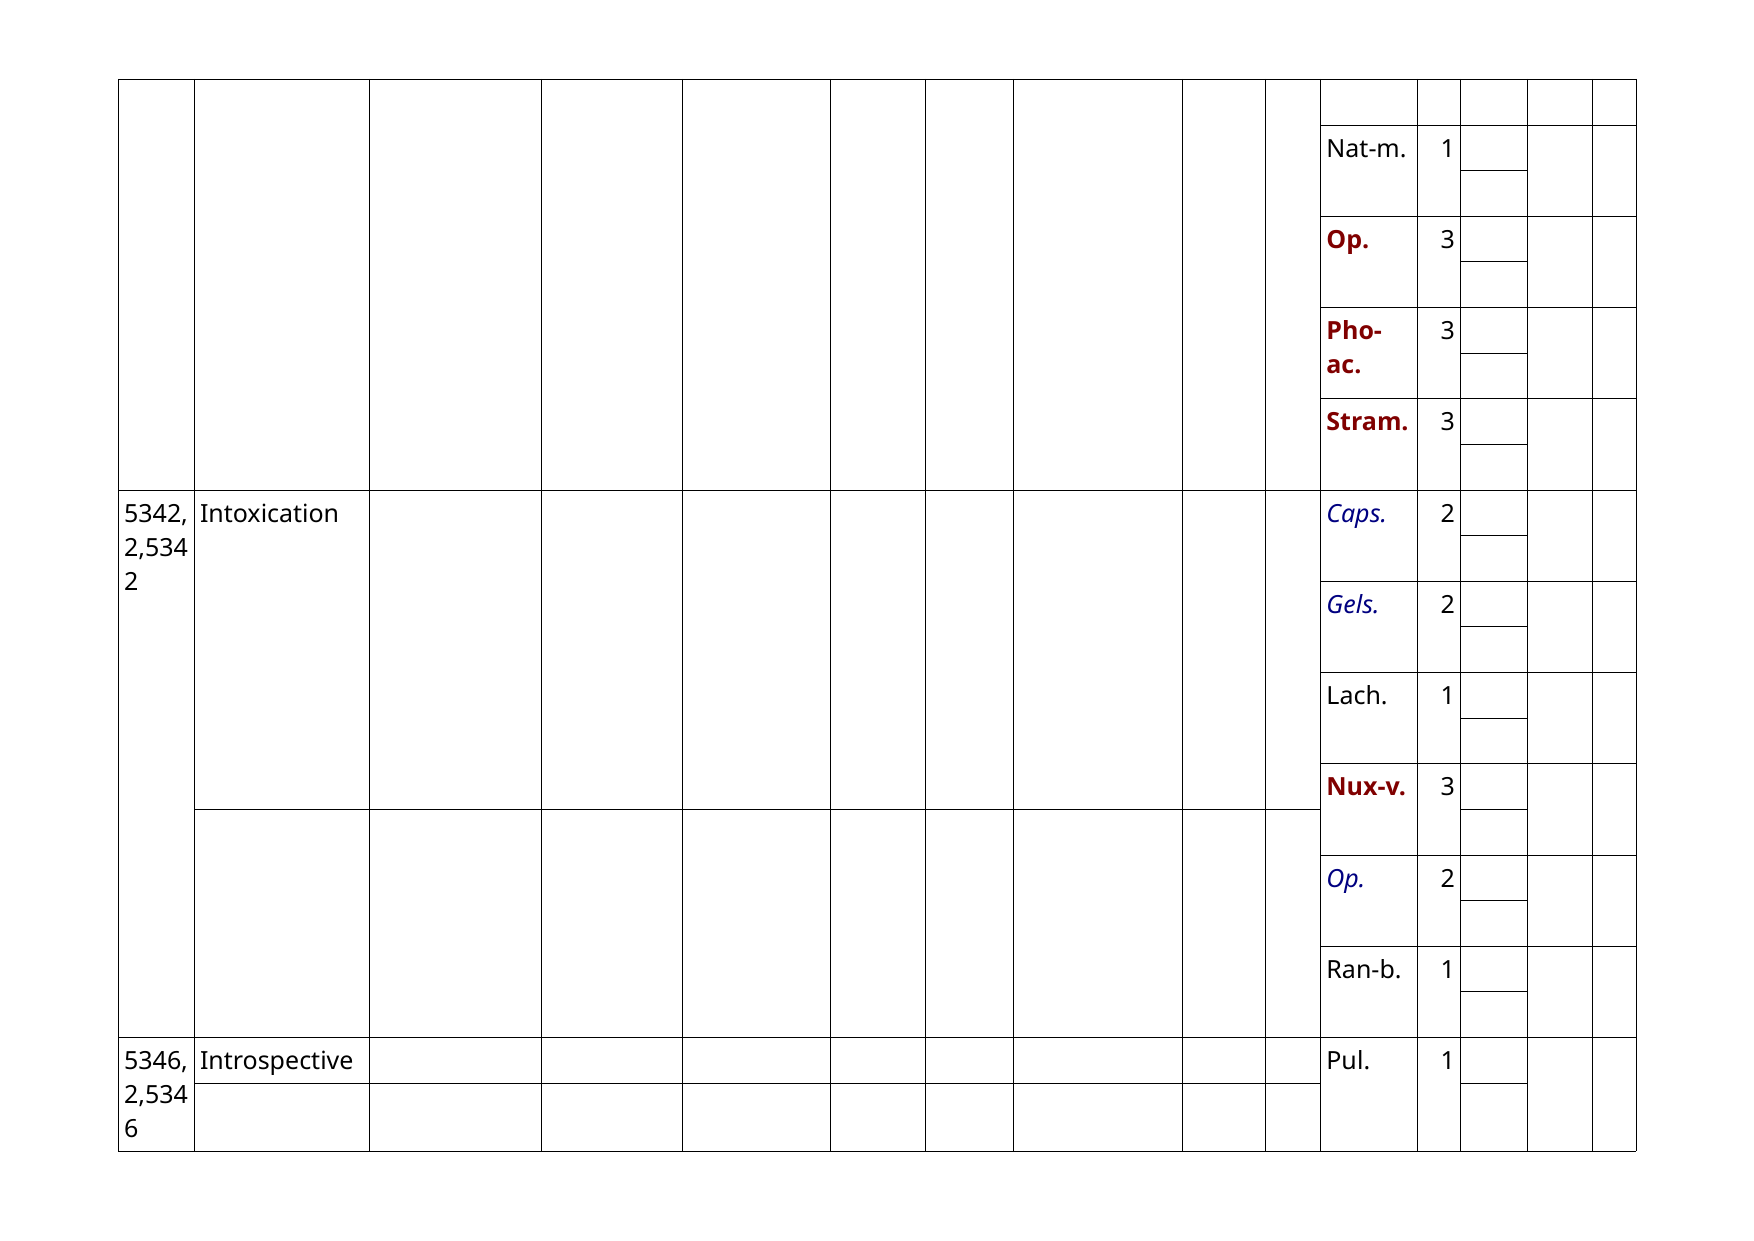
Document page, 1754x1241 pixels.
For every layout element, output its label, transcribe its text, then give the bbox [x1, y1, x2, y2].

table_cell [1183, 491, 1265, 809]
table_cell [1461, 262, 1527, 307]
table_cell 3 [1418, 217, 1460, 307]
table_cell [1528, 80, 1592, 124]
table_cell [1461, 627, 1527, 672]
table_cell [1014, 810, 1182, 1037]
table_cell [195, 1084, 369, 1151]
table_cell [370, 1038, 541, 1083]
table_cell [1461, 719, 1527, 763]
table_cell [831, 1084, 925, 1151]
table_cell [1528, 1038, 1592, 1151]
table_cell [1266, 80, 1320, 489]
table_cell [1461, 947, 1527, 991]
table_cell 1 [1418, 673, 1460, 763]
table_cell Pul. [1321, 1038, 1417, 1151]
table_cell [1014, 80, 1182, 489]
table_cell [1593, 126, 1636, 216]
table_cell [926, 491, 1013, 809]
table_cell Intoxication [195, 491, 369, 809]
table_cell [195, 80, 369, 489]
table_cell [1183, 1084, 1265, 1151]
table_cell [1461, 764, 1527, 809]
table_cell [1593, 947, 1636, 1037]
table_cell [1183, 80, 1265, 489]
table_cell [542, 491, 682, 809]
table_cell Ran-b. [1321, 947, 1417, 1037]
table_cell [1461, 536, 1527, 581]
table_cell Stram. [1321, 399, 1417, 489]
table_cell [1593, 217, 1636, 307]
table_cell [1461, 445, 1527, 489]
table_cell [1461, 1084, 1527, 1151]
table_cell 1 [1418, 1038, 1460, 1151]
table_cell [1528, 399, 1592, 489]
table_cell [1461, 126, 1527, 170]
table_cell [119, 80, 194, 489]
table_cell Op. [1321, 856, 1417, 946]
table_cell Gels. [1321, 582, 1417, 672]
table_cell [1528, 582, 1592, 672]
table_cell 1 [1418, 947, 1460, 1037]
table_cell [370, 491, 541, 809]
table_cell Caps. [1321, 491, 1417, 581]
table_cell [1461, 856, 1527, 900]
table_cell 2 [1418, 491, 1460, 581]
table_cell [542, 80, 682, 489]
table_cell [1528, 126, 1592, 216]
table_cell [1528, 308, 1592, 398]
table_cell 2 [1418, 856, 1460, 946]
table_cell Lach. [1321, 673, 1417, 763]
table_cell 3 [1418, 308, 1460, 398]
table_cell [1266, 1038, 1320, 1083]
table_cell Pho-ac. [1321, 308, 1417, 398]
table_cell [1593, 308, 1636, 398]
table_cell [1183, 810, 1265, 1037]
table_cell [1418, 80, 1460, 124]
table_cell Op. [1321, 217, 1417, 307]
table_cell [1461, 171, 1527, 216]
table_cell [542, 1084, 682, 1151]
table_cell 1 [1418, 126, 1460, 216]
table_cell [1014, 491, 1182, 809]
table_cell 5342,2,5342 [119, 491, 194, 1037]
table_cell [1461, 992, 1527, 1037]
table_cell [1461, 673, 1527, 718]
table_cell [542, 1038, 682, 1083]
table_cell [1593, 491, 1636, 581]
table_cell [683, 1084, 830, 1151]
table_cell [1461, 810, 1527, 854]
table_cell [1593, 80, 1636, 124]
table_cell Introspective [195, 1038, 369, 1083]
table_cell 3 [1418, 764, 1460, 854]
table_cell [1461, 1038, 1527, 1083]
table_cell [1461, 308, 1527, 353]
table_cell [1461, 80, 1527, 124]
table_cell [1593, 856, 1636, 946]
table_cell [1266, 810, 1320, 1037]
table_cell [1528, 947, 1592, 1037]
table_cell [1014, 1038, 1182, 1083]
table_cell [1593, 1038, 1636, 1151]
table_cell [1528, 764, 1592, 854]
table_cell [370, 80, 541, 489]
table_cell [1528, 491, 1592, 581]
table_cell [1461, 582, 1527, 626]
table_cell [683, 491, 830, 809]
table_cell [1321, 80, 1417, 124]
table_cell [831, 1038, 925, 1083]
table_cell Nux-v. [1321, 764, 1417, 854]
table_cell [1461, 217, 1527, 261]
table_cell [926, 810, 1013, 1037]
table_cell Nat-m. [1321, 126, 1417, 216]
table_cell [1183, 1038, 1265, 1083]
table_cell [1528, 217, 1592, 307]
table_cell [1461, 491, 1527, 535]
table_cell [831, 80, 925, 489]
table_cell [831, 491, 925, 809]
table_cell [926, 1038, 1013, 1083]
table_cell [195, 810, 369, 1037]
table_cell [831, 810, 925, 1037]
table_cell [1014, 1084, 1182, 1151]
table_cell [1593, 673, 1636, 763]
table_cell [926, 80, 1013, 489]
table_cell [1461, 901, 1527, 946]
table_cell [1266, 491, 1320, 809]
table_cell [683, 80, 830, 489]
table_cell [1593, 582, 1636, 672]
table_cell 2 [1418, 582, 1460, 672]
table_cell [1528, 673, 1592, 763]
table_cell 3 [1418, 399, 1460, 489]
table_cell [1593, 399, 1636, 489]
table_cell [683, 810, 830, 1037]
table_cell [683, 1038, 830, 1083]
table_cell [1461, 354, 1527, 398]
table_cell [926, 1084, 1013, 1151]
table_cell [542, 810, 682, 1037]
table_cell [1528, 856, 1592, 946]
table_cell [370, 1084, 541, 1151]
table_cell [1461, 399, 1527, 444]
table_cell [1266, 1084, 1320, 1151]
table_cell [1593, 764, 1636, 854]
table_cell [370, 810, 541, 1037]
table_cell 5346,2,5346 [119, 1038, 194, 1151]
